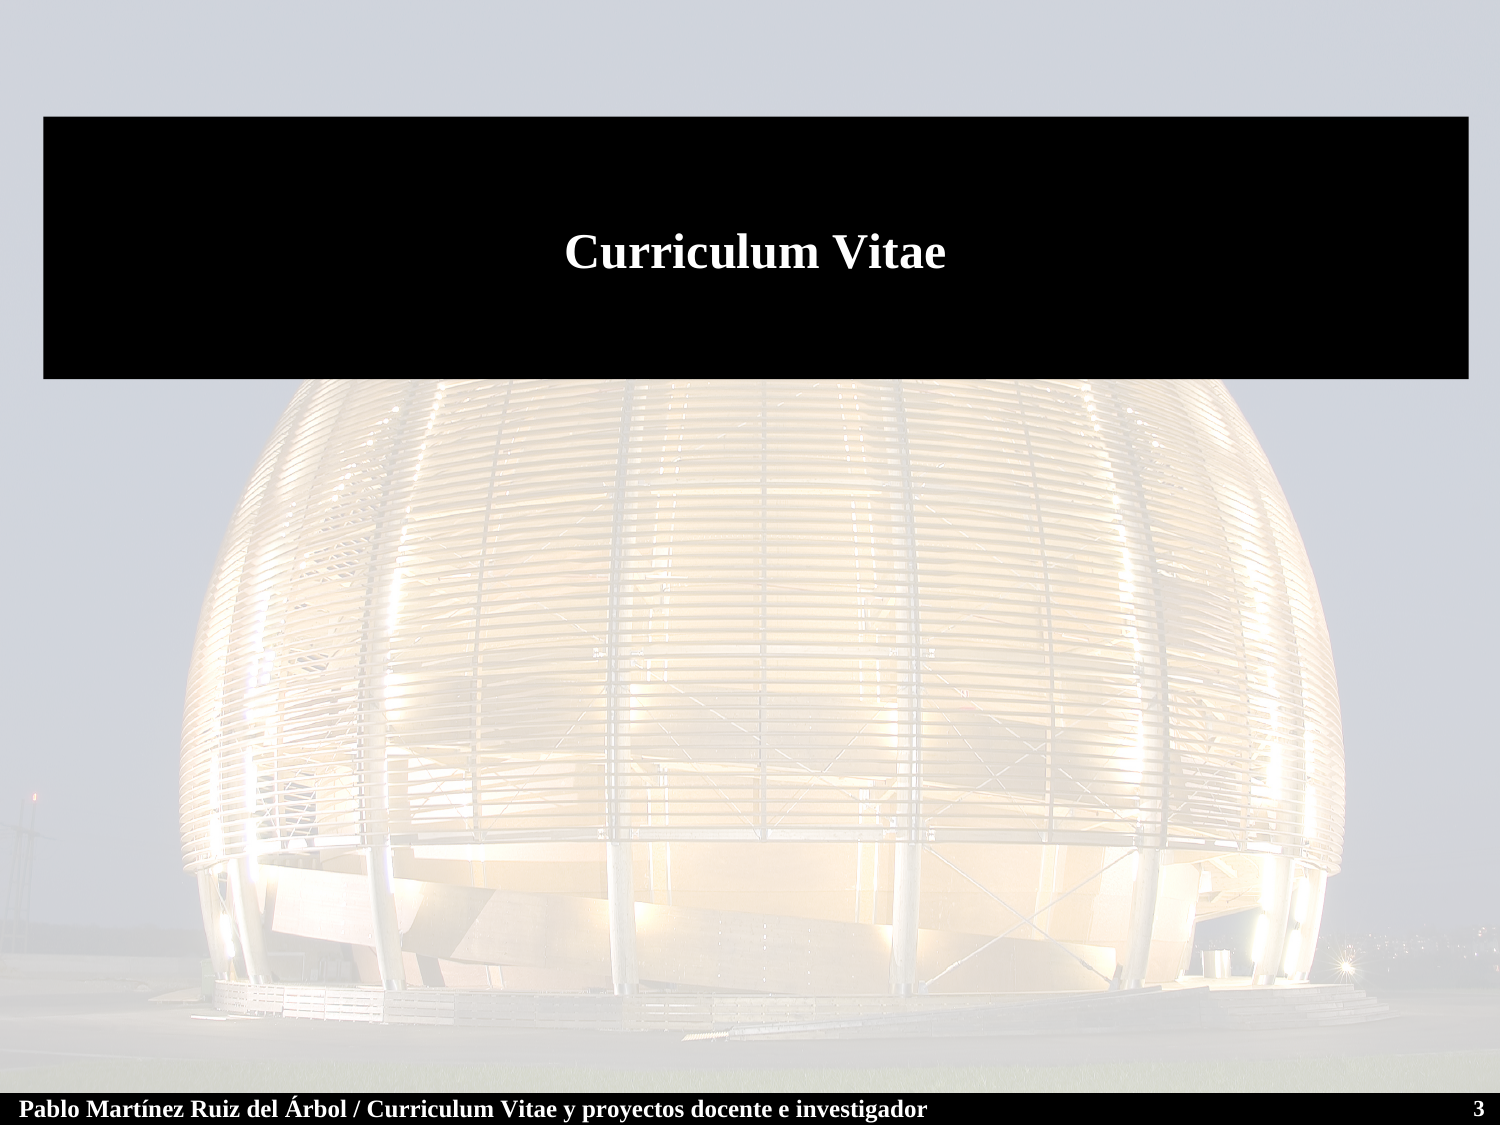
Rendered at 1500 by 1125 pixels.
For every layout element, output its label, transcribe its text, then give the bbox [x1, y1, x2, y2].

text_box Curriculum Vitae [43, 116, 1469, 380]
